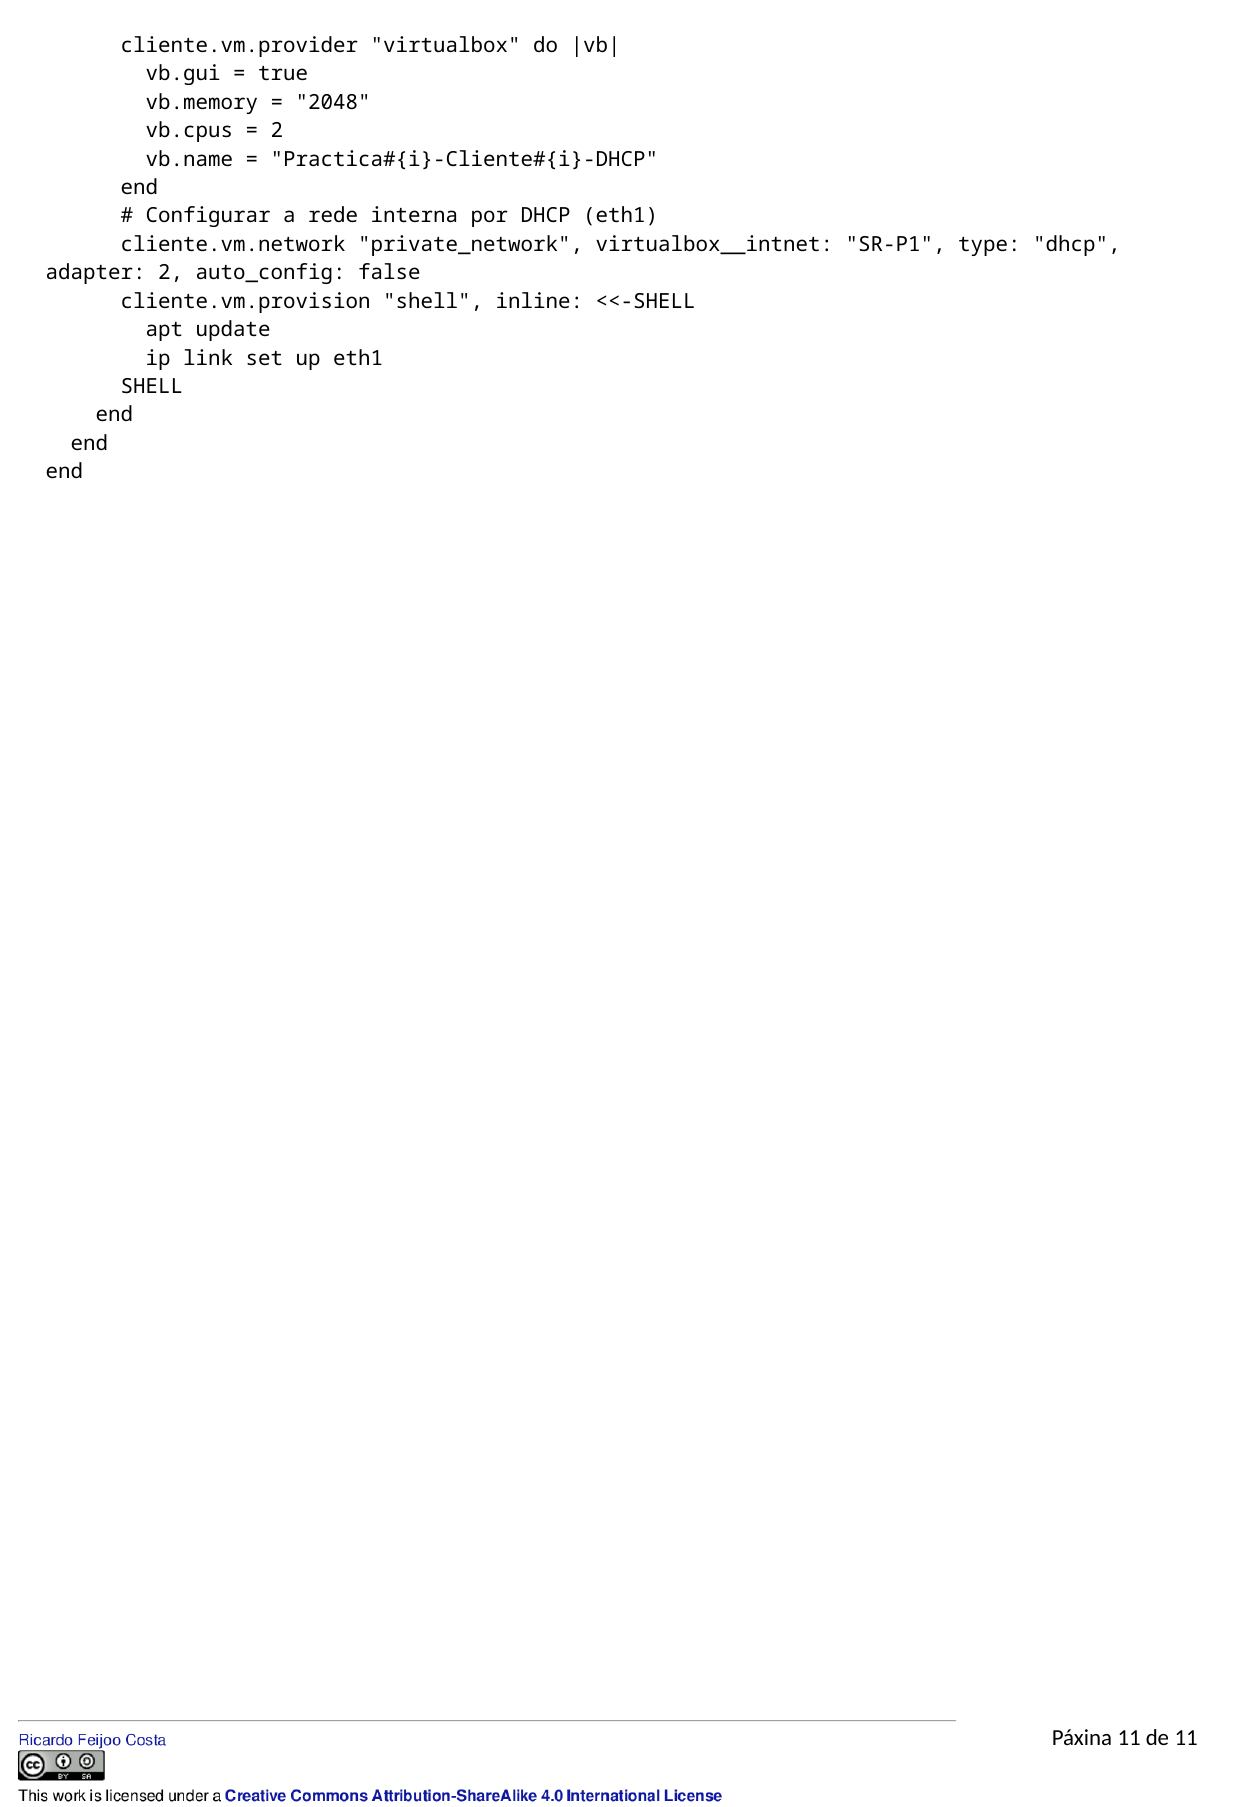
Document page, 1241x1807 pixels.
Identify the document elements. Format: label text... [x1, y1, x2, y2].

text vb.memory = "2048" [45, 87, 1197, 115]
text cliente.vm.provider "virtualbox" do |vb| [45, 30, 1197, 58]
text SHELL [45, 371, 1197, 399]
text cliente.vm.network "private_network", virtualbox__intnet: "SR-P1", type: "dhcp", adapter: 2, auto_config: false [45, 229, 1197, 286]
text vb.name = "Practica#{i}-Cliente#{i}-DHCP" [45, 144, 1197, 172]
text apt update [45, 314, 1197, 343]
text end [45, 456, 1197, 485]
picture [8, 1715, 957, 1806]
text end [45, 172, 1197, 201]
text ip link set up eth1 [45, 343, 1197, 371]
text # Configurar a rede interna por DHCP (eth1) [45, 201, 1197, 229]
text vb.gui = true [45, 58, 1197, 87]
text cliente.vm.provision "shell", inline: <<-SHELL [45, 286, 1197, 314]
text end [45, 428, 1197, 456]
text end [45, 399, 1197, 428]
text vb.cpus = 2 [45, 115, 1197, 144]
